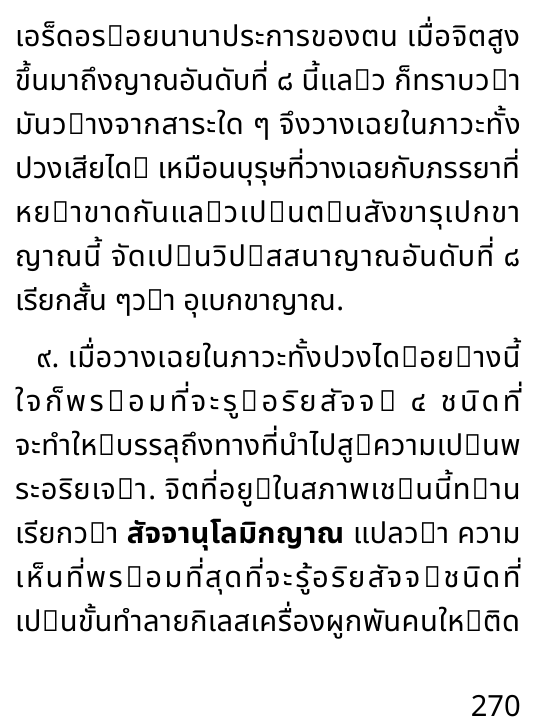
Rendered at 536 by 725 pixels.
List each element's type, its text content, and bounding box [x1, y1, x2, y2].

text ๙. เมื่อวางเฉยในภาวะทั้งปวงไดอยางนี้ ใจก็พรอมที่จะรูอริยสัจจ ๔ ชนิดที่จะทําใหบรรลุถึงทางที่นําไปสูความเปนพระอริยเจา. จิตที่อยูในสภาพเชนนี้ทานเรียกวา สัจจานุโลมิกญาณ แปลวา ความเห็นที่พรอมที่สุดที่จะรู้อริยสัจจชนิดที่เปนขั้นทําลายกิเลสเครื่องผูกพันคนใหติด [15, 336, 521, 645]
text เอร็ดอรอยนานาประการของตน เมื่อจิตสูงขึ้นมาถึงญาณอันดับที่ ๘ นี้แลว ก็ทราบวามันวางจากสาระใด ๆ จึงวางเฉยในภาวะทั้งปวงเสียได เหมือนบุรุษที่วางเฉยกับภรรยาที่หยาขาดกันแลวเปนตนสังขารุเปกขาญาณนี้ จัดเปนวิปสสนาญาณอันดับที่ ๘ เรียกสั้น ๆวา อุเบกขาญาณ. [15, 15, 521, 324]
